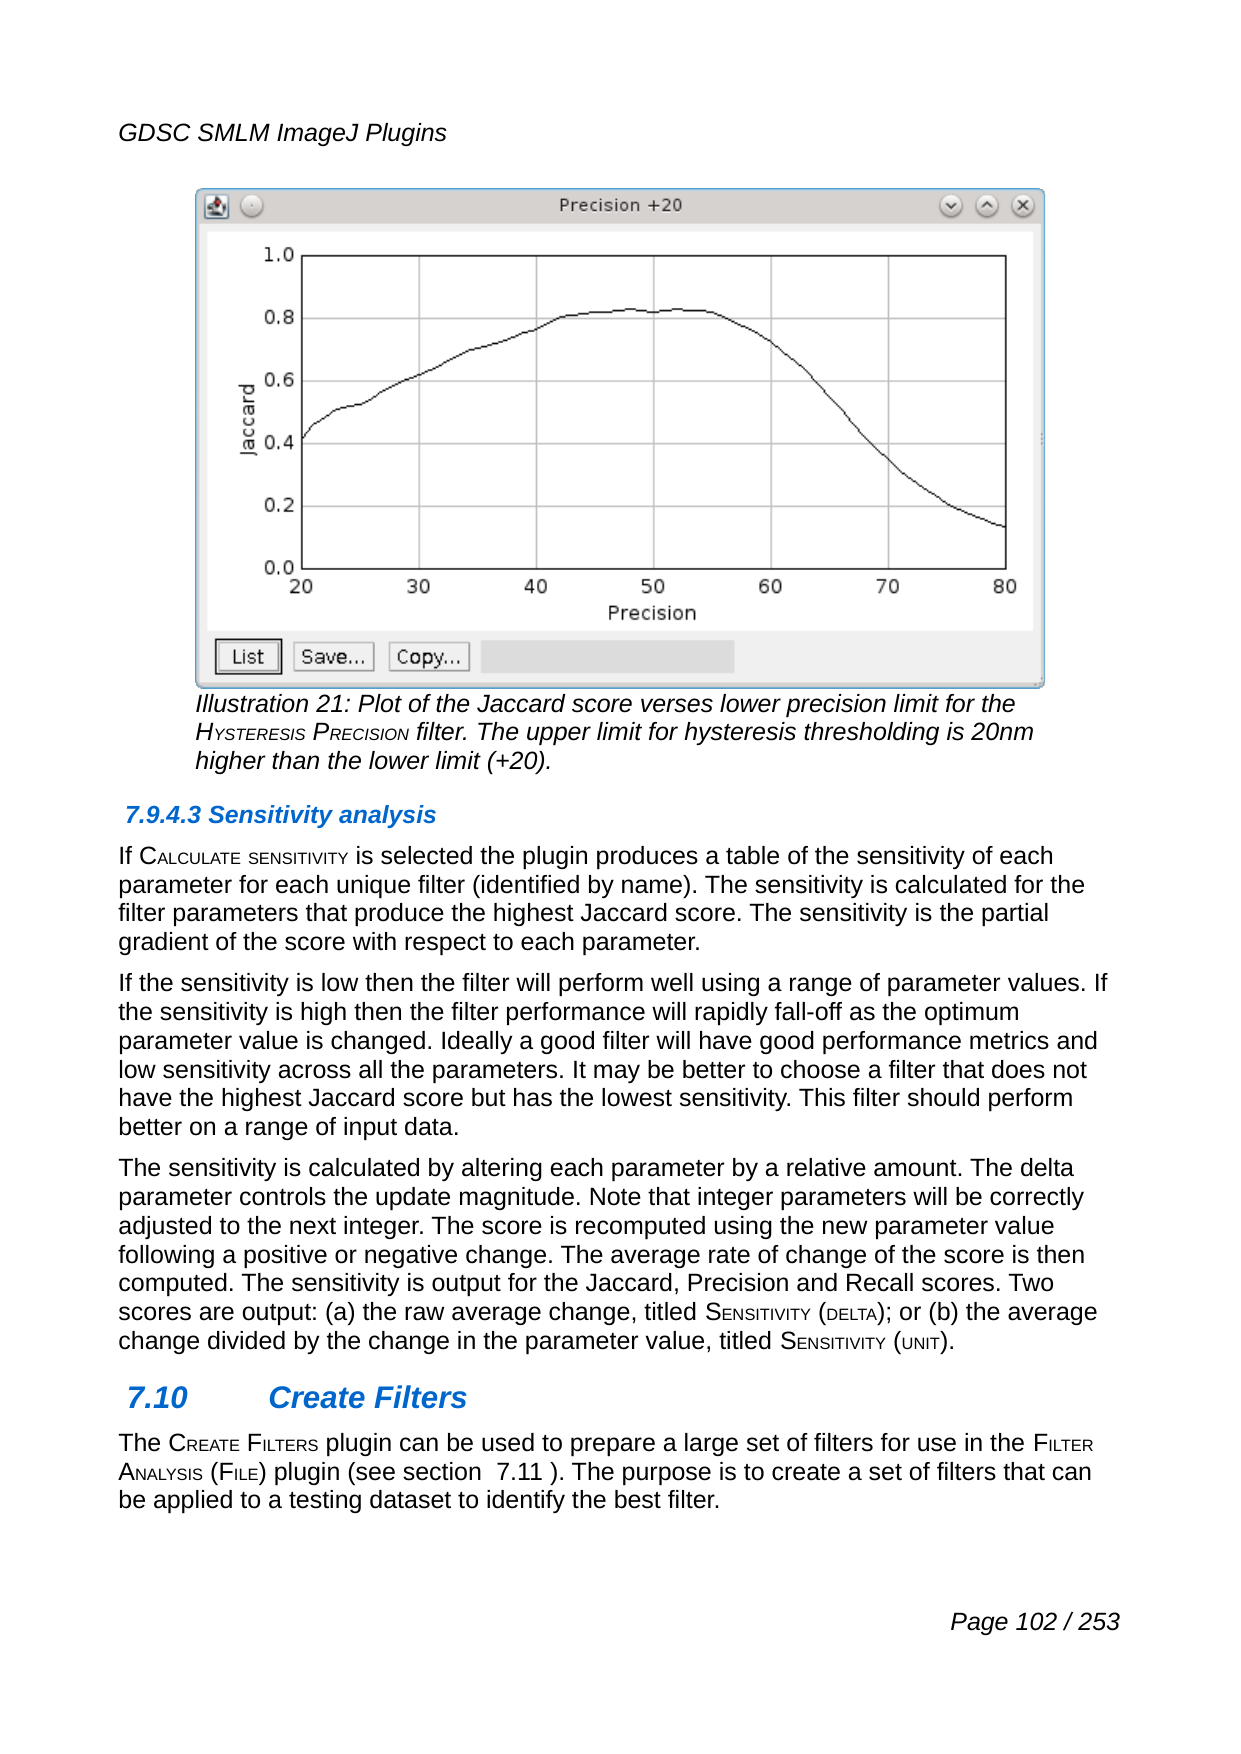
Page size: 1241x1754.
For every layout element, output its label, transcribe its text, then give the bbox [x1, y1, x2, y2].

text If Calculate sensitivity is selected the plugin produces a table of the sensitivity of each parameter for each unique filter (identified by name). The sensitivity is calculated for the filter parameters that produce the highest Jaccard score. The sensitivity is the partial gradient of the score with respect to each parameter. [118, 841, 1122, 956]
text If the sensitivity is low then the filter will perform well using a range of parameter values. If the sensitivity is high then the filter performance will rapidly fall-off as the optimum parameter value is changed. Ideally a good filter will have good performance metrics and low sensitivity across all the parameters. It may be better to choose a filter that does not have the highest Jaccard score but has the lowest sensitivity. This filter should perform better on a range of input data. [118, 968, 1122, 1141]
picture [195, 188, 1045, 689]
text The sensitivity is calculated by altering each parameter by a relative amount. The delta parameter controls the update magnitude. Note that integer parameters will be correctly adjusted to the next integer. The score is recomputed using the new parameter value following a positive or negative change. The average rate of change of the score is then computed. The sensitivity is output for the Jaccard, Precision and Recall scores. Two scores are output: (a) the raw average change, titled Sensitivity (delta); or (b) the average change divided by the change in the parameter value, titled Sensitivity (unit). [118, 1153, 1122, 1355]
subtitle Sensitivity analysis [118, 800, 1122, 828]
text The Create Filters plugin can be used to prepare a large set of filters for use in the Filter Analysis (File) plugin (see section 7.11). The purpose is to create a set of filters that can be applied to a testing dataset to identify the best filter. [118, 1428, 1122, 1514]
text Illustration 21: Plot of the Jaccard score verses lower precision limit for the Hysteresis Precision filter. The upper limit for hysteresis thresholding is 20nm higher than the lower limit (+20). [195, 689, 1045, 775]
subtitle Create Filters [118, 1379, 1122, 1415]
